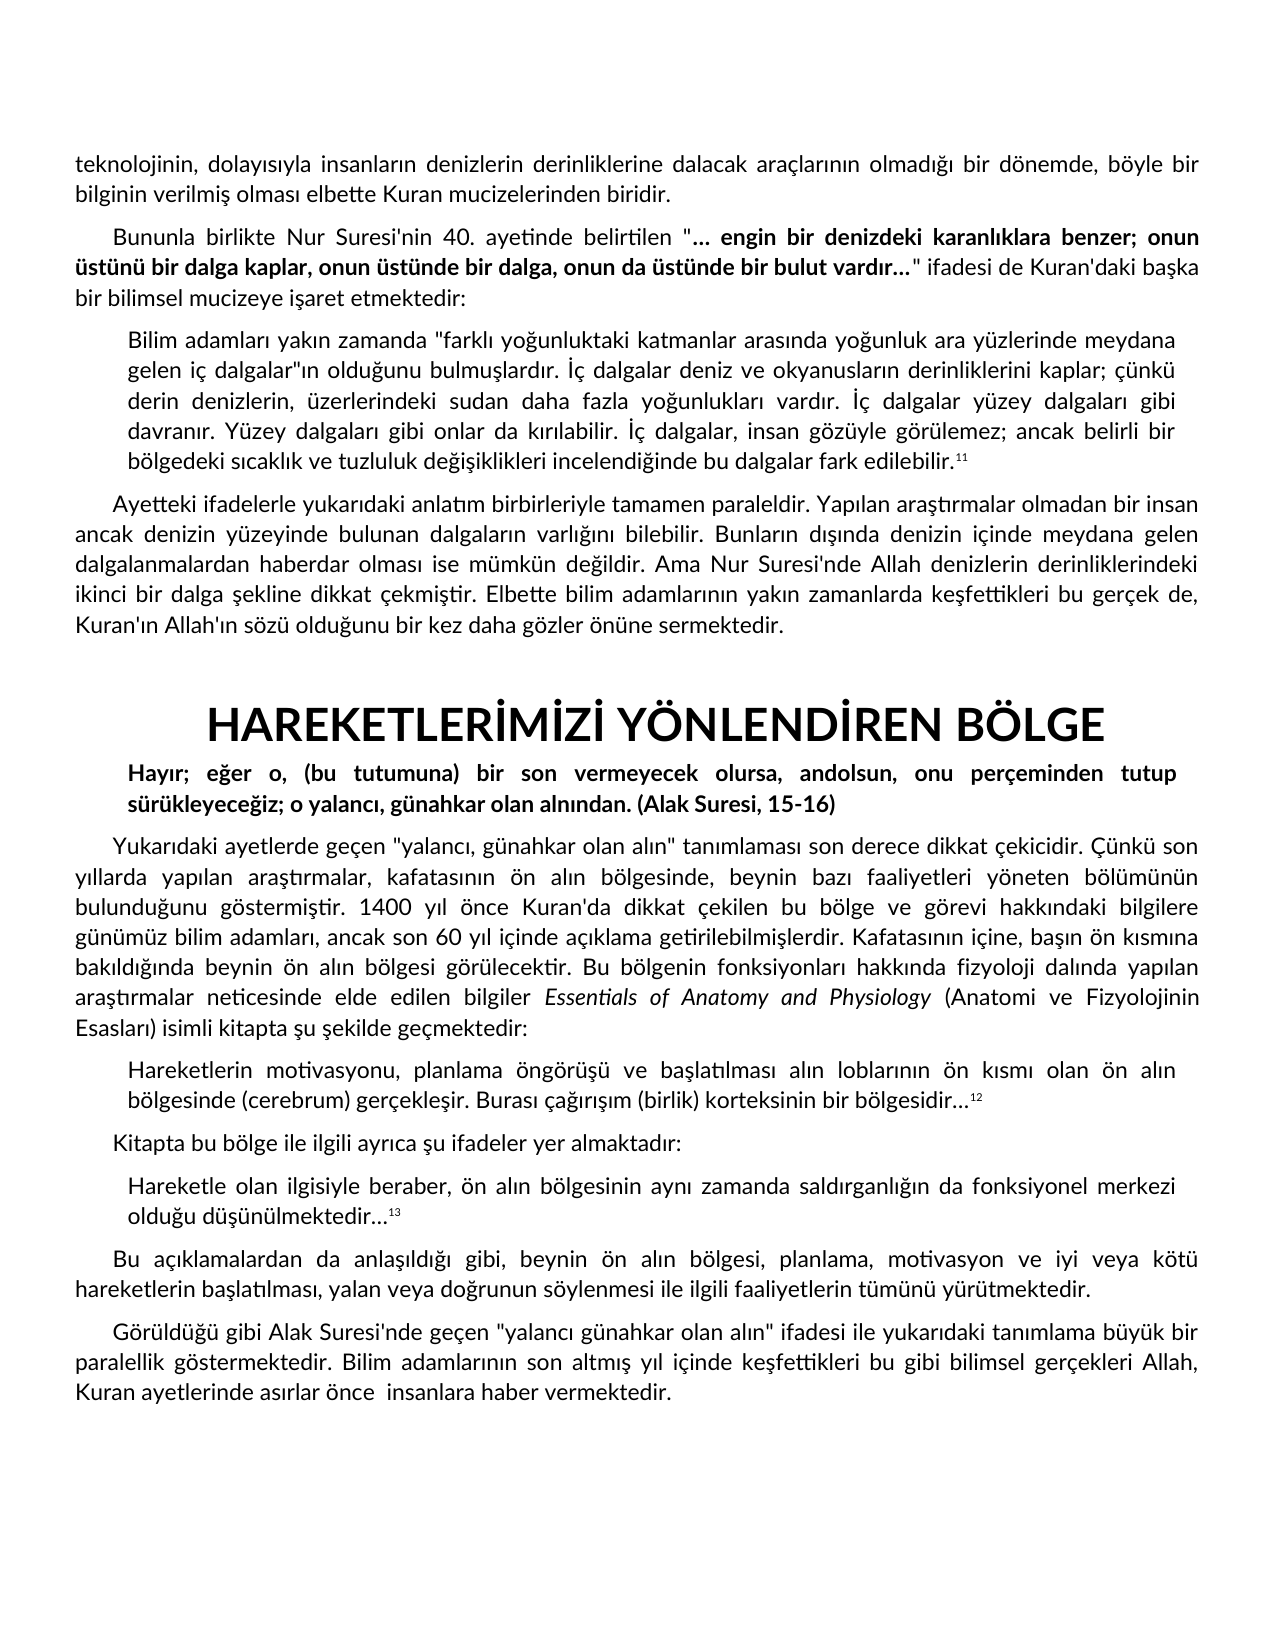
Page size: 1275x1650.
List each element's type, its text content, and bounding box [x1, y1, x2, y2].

text Hareketle olan ilgisiyle beraber, ön alın bölgesinin aynı zamanda saldırganlığın da fonksiyonel merkezi olduğu düşünülmektedir…13 [127, 1172, 1177, 1229]
text Görüldüğü gibi Alak Suresi'nde geçen "yalancı günahkar olan alın" ifadesi ile yukarıdaki tanımlama büyük bir paralellik göstermektedir. Bilim adamlarının son altmış yıl içinde keşfettikleri bu gibi bilimsel gerçekleri Allah, Kuran ayetlerinde asırlar önce insanlara haber vermektedir. [75, 1317, 1200, 1405]
text Bu açıklamalardan da anlaşıldığı gibi, beynin ön alın bölgesi, planlama, motivasyon ve iyi veya kötü hareketlerin başlatılması, yalan veya doğrunun söylenmesi ile ilgili faaliyetlerin tümünü yürütmektedir. [75, 1244, 1200, 1302]
subtitle HAREKETLERİMİZİ YÖNLENDİREN BÖLGE [112, 696, 1200, 751]
text Hayır; eğer o, (bu tutumuna) bir son vermeyecek olursa, andolsun, onu perçeminden tutup sürükleyeceğiz; o yalancı, günahkar olan alnından. (Alak Suresi, 15-16) [127, 759, 1177, 817]
text teknolojinin, dolayısıyla insanların denizlerin derinliklerine dalacak araçlarının olmadığı bir dönemde, böyle bir bilginin verilmiş olması elbette Kuran mucizelerinden biridir. [75, 150, 1200, 208]
text Bununla birlikte Nur Suresi'nin 40. ayetinde belirtilen "… engin bir denizdeki karanlıklara benzer; onun üstünü bir dalga kaplar, onun üstünde bir dalga, onun da üstünde bir bulut vardır…" ifadesi de Kuran'daki başka bir bilimsel mucizeye işaret etmektedir: [75, 223, 1200, 311]
text Ayetteki ifadelerle yukarıdaki anlatım birbirleriyle tamamen paraleldir. Yapılan araştırmalar olmadan bir insan ancak denizin yüzeyinde bulunan dalgaların varlığını bilebilir. Bunların dışında denizin içinde meydana gelen dalgalanmalardan haberdar olması ise mümkün değildir. Ama Nur Suresi'nde Allah denizlerin derinliklerindeki ikinci bir dalga şekline dikkat çekmiştir. Elbette bilim adamlarının yakın zamanlarda keşfettikleri bu gerçek de, Kuran'ın Allah'ın sözü olduğunu bir kez daha gözler önüne sermektedir. [75, 489, 1200, 638]
text Kitapta bu bölge ile ilgili ayrıca şu ifadeler yer almaktadır: [75, 1129, 1200, 1156]
text Bilim adamları yakın zamanda "farklı yoğunluktaki katmanlar arasında yoğunluk ara yüzlerinde meydana gelen iç dalgalar"ın olduğunu bulmuşlardır. İç dalgalar deniz ve okyanusların derinliklerini kaplar; çünkü derin denizlerin, üzerlerindeki sudan daha fazla yoğunlukları vardır. İç dalgalar yüzey dalgaları gibi davranır. Yüzey dalgaları gibi onlar da kırılabilir. İç dalgalar, insan gözüyle görülemez; ancak belirli bir bölgedeki sıcaklık ve tuzluluk değişiklikleri incelendiğinde bu dalgalar fark edilebilir.11 [127, 326, 1177, 474]
text Yukarıdaki ayetlerde geçen "yalancı, günahkar olan alın" tanımlaması son derece dikkat çekicidir. Çünkü son yıllarda yapılan araştırmalar, kafatasının ön alın bölgesinde, beynin bazı faaliyetleri yöneten bölümünün bulunduğunu göstermiştir. 1400 yıl önce Kuran'da dikkat çekilen bu bölge ve görevi hakkındaki bilgilere günümüz bilim adamları, ancak son 60 yıl içinde açıklama getirilebilmişlerdir. Kafatasının içine, başın ön kısmına bakıldığında beynin ön alın bölgesi görülecektir. Bu bölgenin fonksiyonları hakkında fizyoloji dalında yapılan araştırmalar neticesinde elde edilen bilgiler Essentials of Anatomy and Physiology (Anatomi ve Fizyolojinin Esasları) isimli kitapta şu şekilde geçmektedir: [75, 832, 1200, 1041]
text Hareketlerin motivasyonu, planlama öngörüşü ve başlatılması alın loblarının ön kısmı olan ön alın bölgesinde (cerebrum) gerçekleşir. Burası çağırışım (birlik) korteksinin bir bölgesidir…12 [127, 1056, 1177, 1114]
